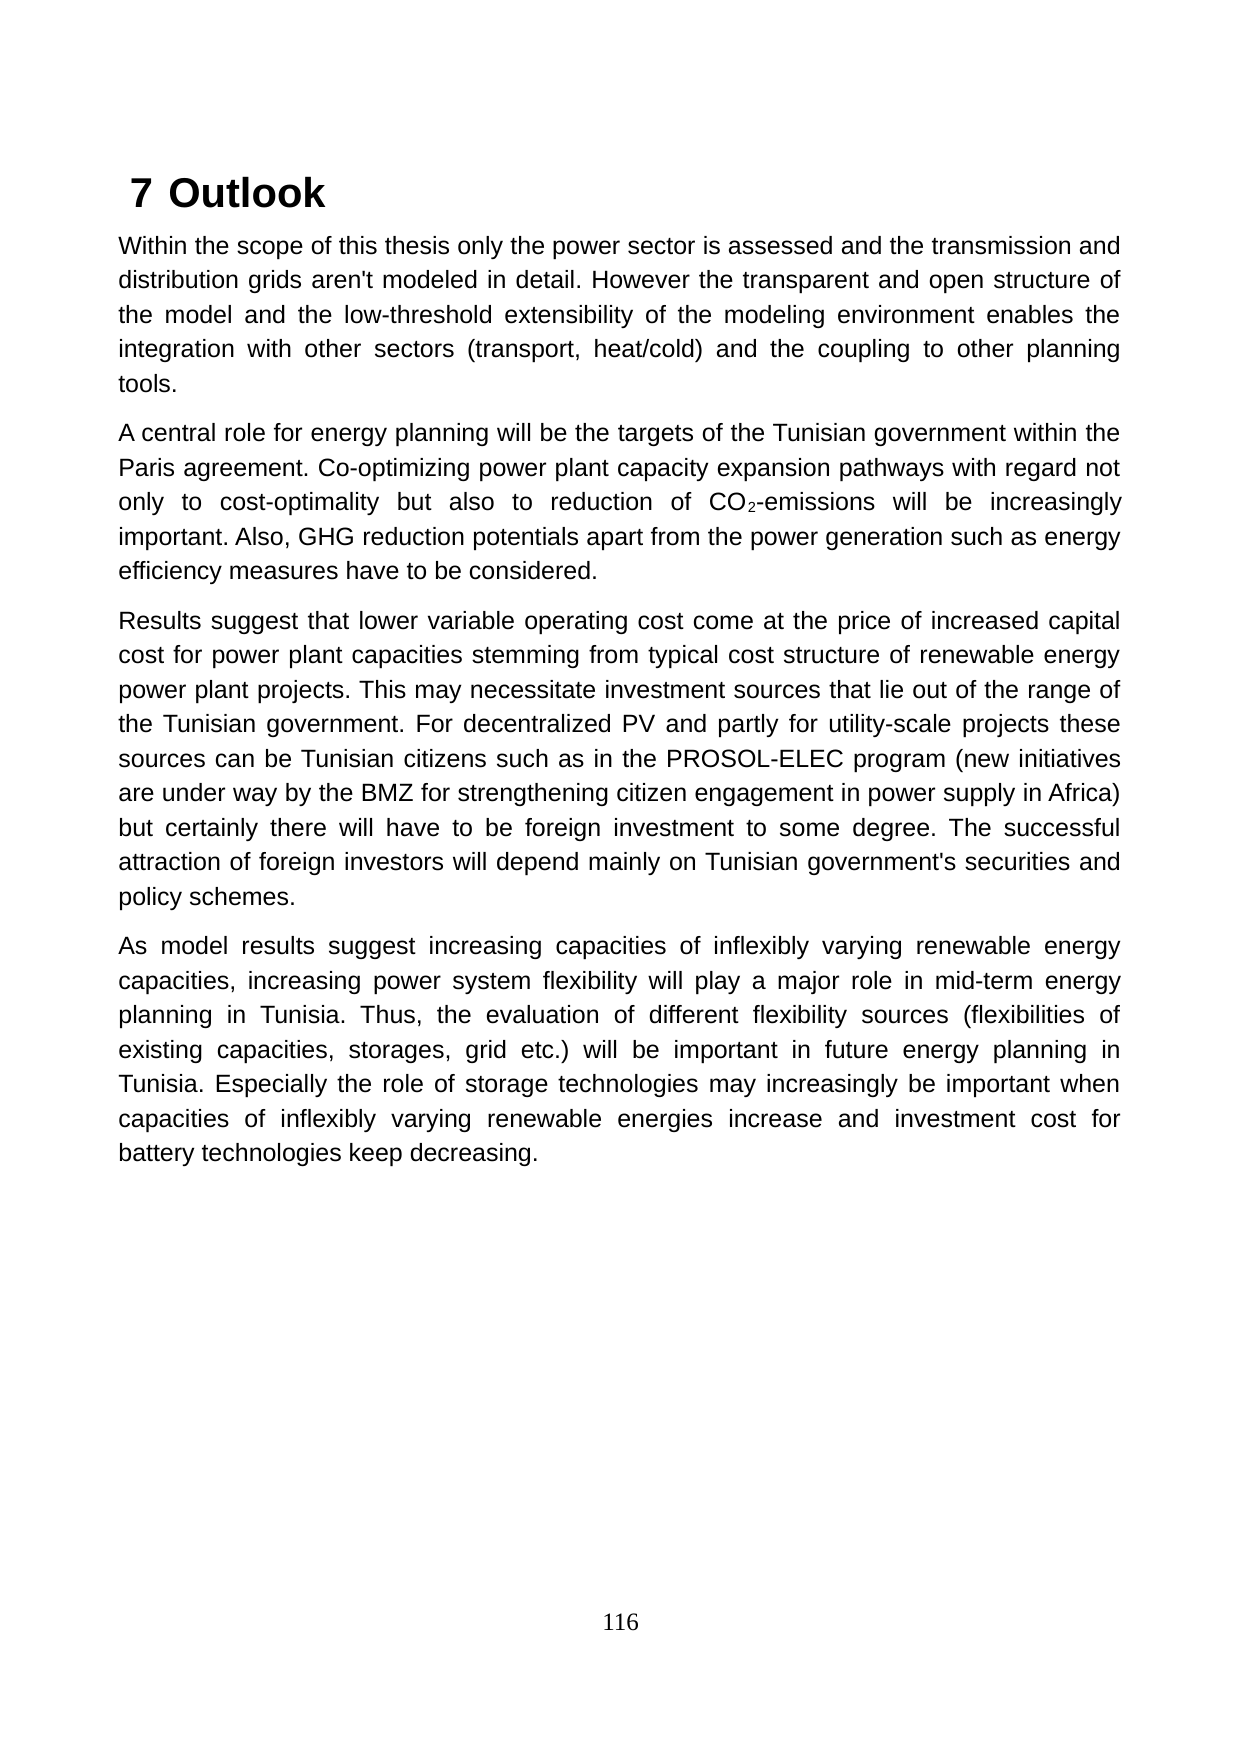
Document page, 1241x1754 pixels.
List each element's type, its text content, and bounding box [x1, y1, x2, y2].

subtitle Outlook [118, 168, 1122, 216]
text A central role for energy planning will be the targets of the Tunisian government within the Paris agreement. Co-optimizing power plant capacity expansion pathways with regard not only to cost-optimality but also to reduction of CO2-emissions will be increasingly important. Also, GHG reduction potentials apart from the power generation such as energy efficiency measures have to be considered. [118, 418, 1122, 585]
text Within the scope of this thesis only the power sector is assessed and the transmission and distribution grids aren't modeled in detail. However the transparent and open structure of the model and the low-threshold extensibility of the modeling environment enables the integration with other sectors (transport, heat/cold) and the coupling to other planning tools. [118, 231, 1122, 398]
list Results suggest that lower variable operating cost come at the price of increased capital cost for power plant capacities stemming from typical cost structure of renewable energy power plant projects. This may necessitate investment sources that lie out of the range of the Tunisian government. For decentralized PV and partly for utility-scale projects these sources can be Tunisian citizens such as in the PROSOL-ELEC program (new initiatives are under way by the BMZ for strengthening citizen engagement in power supply in Africa) but certainly there will have to be foreign investment to some degree. The successful attraction of foreign investors will depend mainly on Tunisian government's securities and policy schemes. [118, 606, 1122, 910]
list As model results suggest increasing capacities of inflexibly varying renewable energy capacities, increasing power system flexibility will play a major role in mid-term energy planning in Tunisia. Thus, the evaluation of different flexibility sources (flexibilities of existing capacities, storages, grid etc.) will be important in future energy planning in Tunisia. Especially the role of storage technologies may increasingly be important when capacities of inflexibly varying renewable energies increase and investment cost for battery technologies keep decreasing. [81, 931, 1122, 1167]
